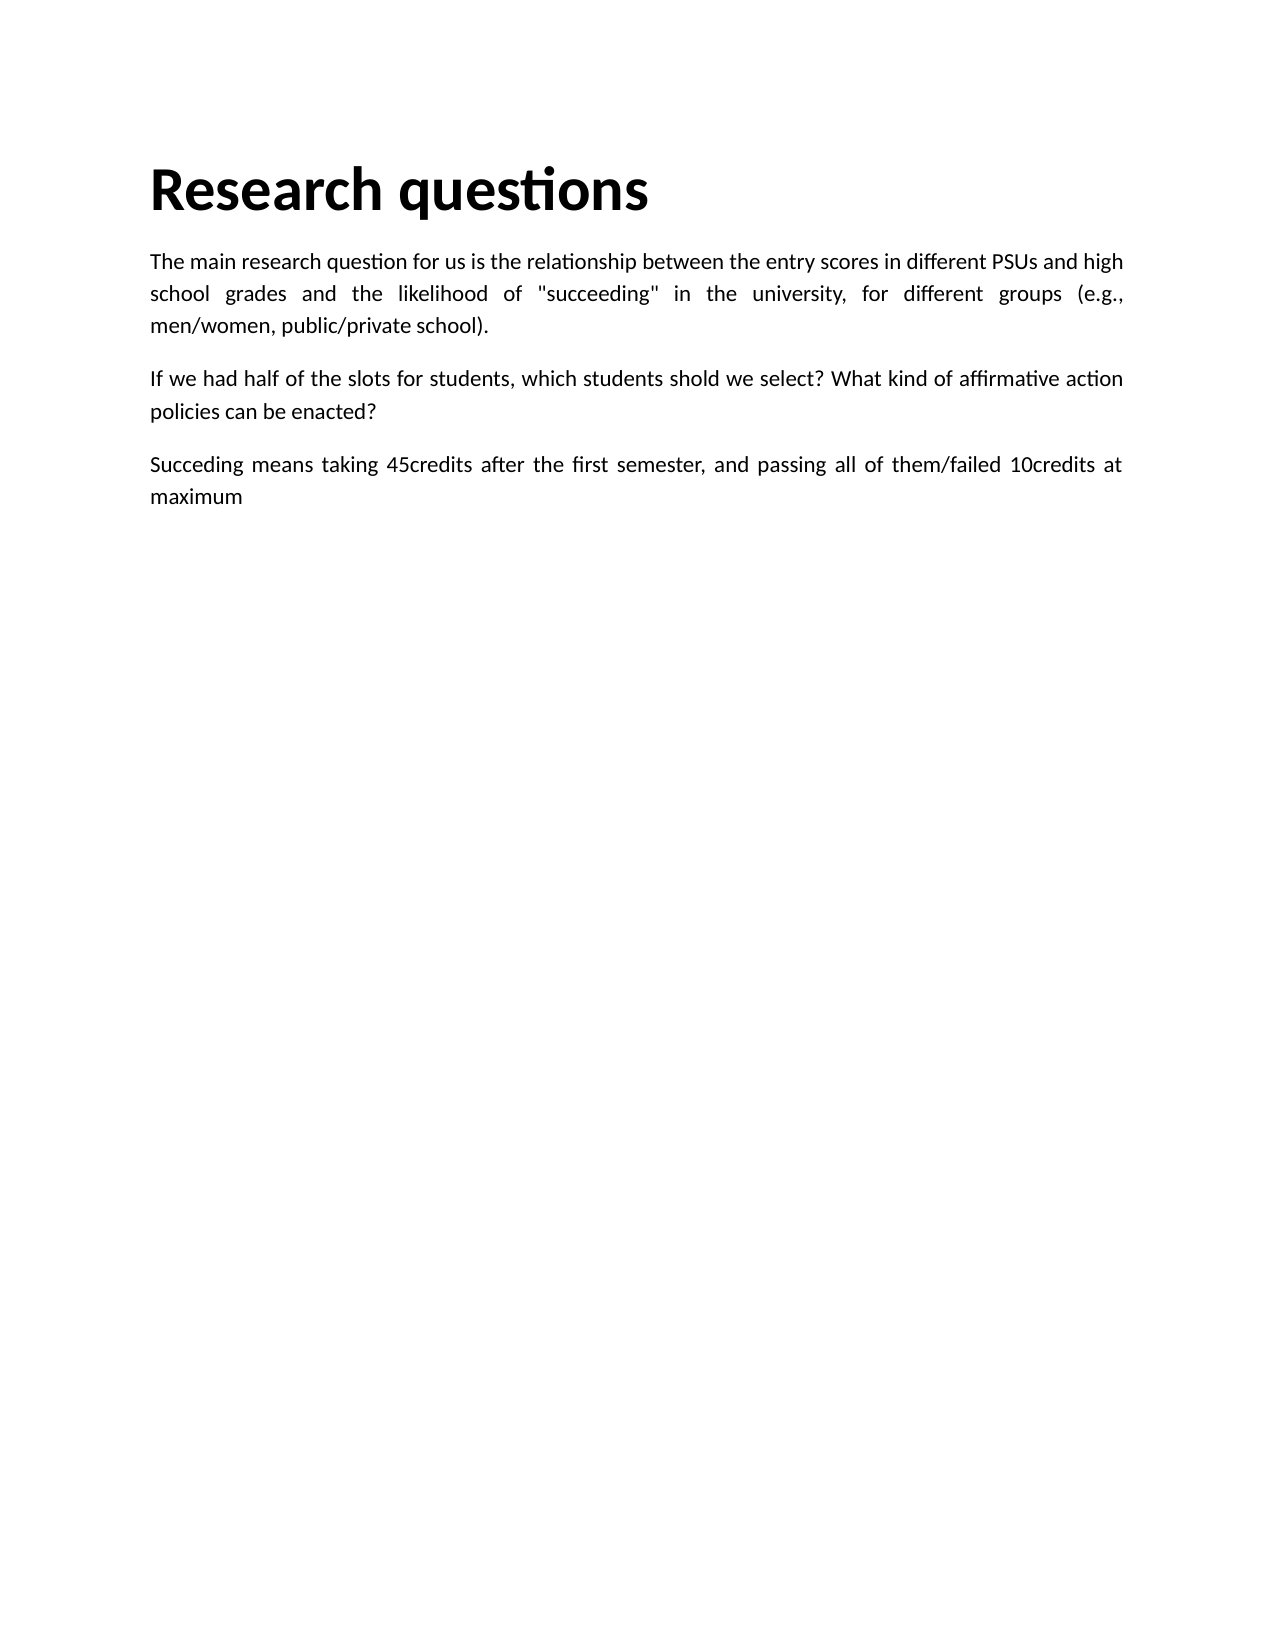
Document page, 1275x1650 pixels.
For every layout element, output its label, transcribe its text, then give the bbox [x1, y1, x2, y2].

text If we had half of the slots for students, which students shold we select? What kind of affirmative action policies can be enacted? [150, 364, 1125, 425]
text Succeding means taking 45credits after the first semester, and passing all of them/failed 10credits at maximum [150, 450, 1125, 510]
title Research questions [150, 150, 1125, 226]
text The main research question for us is the relationship between the entry scores in different PSUs and high school grades and the likelihood of "succeeding" in the university, for different groups (e.g., men/women, public/private school). [150, 247, 1125, 339]
